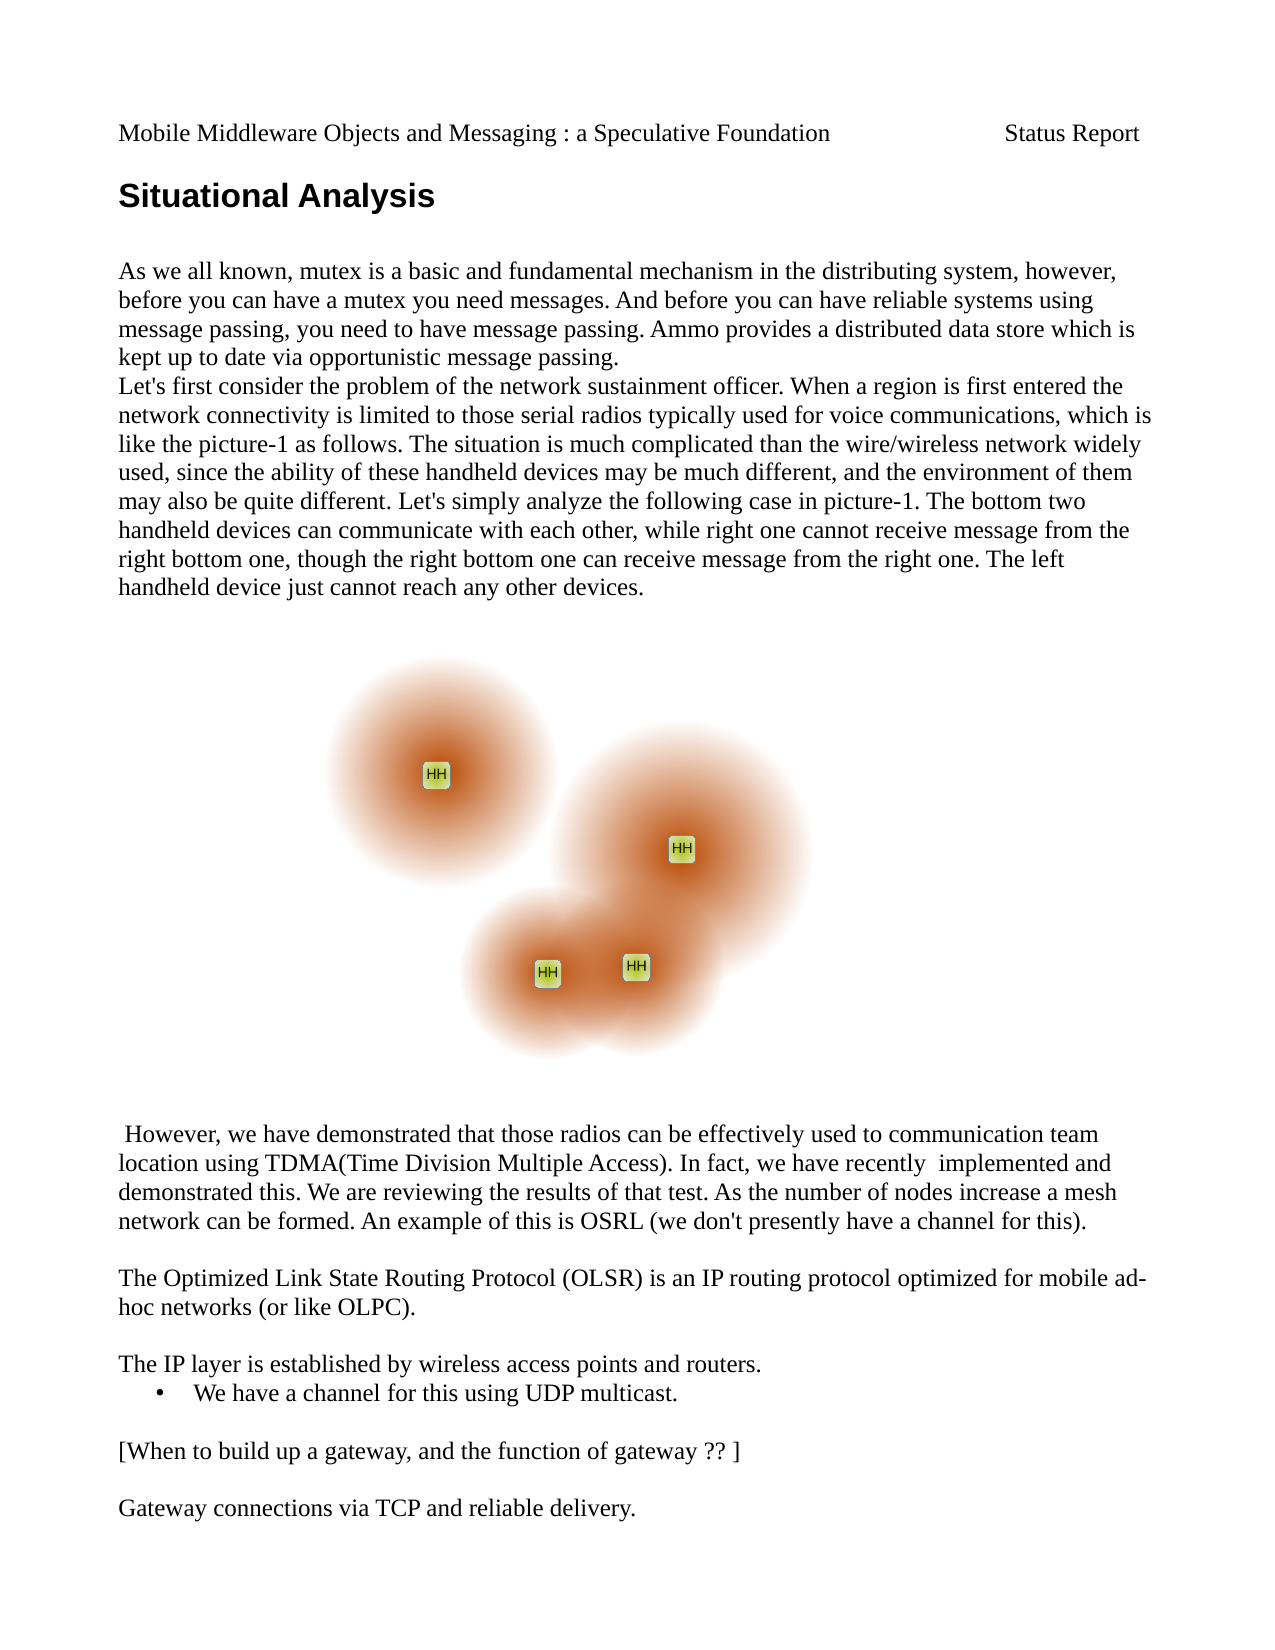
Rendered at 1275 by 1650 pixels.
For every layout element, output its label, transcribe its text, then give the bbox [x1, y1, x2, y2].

text Let's first consider the problem of the network sustainment officer. When a region is first entered the network connectivity is limited to those serial radios typically used for voice communications, which is like the picture-1 as follows. The situation is much complicated than the wire/wireless network widely used, since the ability of these handheld devices may be much different, and the environment of them may also be quite different. Let's simply analyze the following case in picture-1. The bottom two handheld devices can communicate with each other, while right one cannot receive message from the right bottom one, though the right bottom one can receive message from the right one. The left handheld device just cannot reach any other devices. [118, 371, 1157, 601]
text The IP layer is established by wireless access points and routers. [118, 1349, 1157, 1378]
text Gateway connections via TCP and reliable delivery. [118, 1493, 1157, 1522]
text The Optimized Link State Routing Protocol (OLSR) is an IP routing protocol optimized for mobile ad-hoc networks (or like OLPC). [118, 1263, 1157, 1321]
text As we all known, mutex is a basic and fundamental mechanism in the distributing system, however, before you can have a mutex you need messages. And before you can have reliable systems using message passing, you need to have message passing. Ammo provides a distributed data store which is kept up to date via opportunistic message passing. [118, 256, 1157, 371]
subtitle Situational Analysis [118, 176, 1157, 215]
text However, we have demonstrated that those radios can be effectively used to communication team location using TDMA(Time Division Multiple Access). In fact, we have recently implemented and demonstrated this. We are reviewing the results of that test. As the number of nodes increase a mesh network can be formed. An example of this is OSRL (we don't presently have a channel for this). [118, 1119, 1157, 1234]
text [When to build up a gateway, and the function of gateway ?? ] [118, 1436, 1157, 1464]
list We have a channel for this using UDP multicast. [156, 1378, 1157, 1407]
